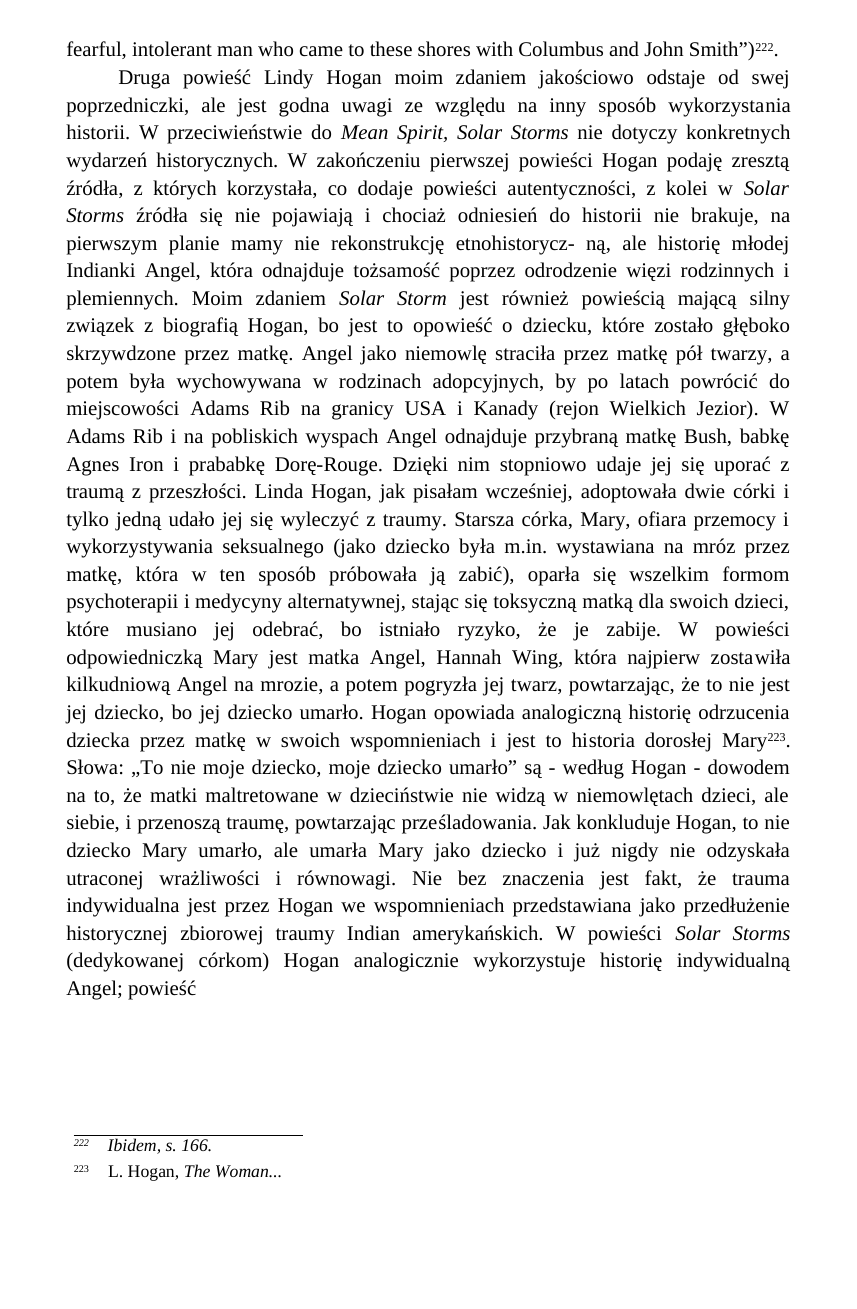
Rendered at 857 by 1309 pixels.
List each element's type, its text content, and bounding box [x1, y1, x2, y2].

text 222 Ibidem, s. 166. [73, 1136, 303, 1155]
text Druga powieść Lindy Hogan moim zdaniem jakościowo odstaje od swej poprzedniczki, ale jest godna uwagi ze względu na inny sposób wykorzysta­nia historii. W przeciwieństwie do Mean Spirit, Solar Storms nie dotyczy kon­kretnych wydarzeń historycznych. W zakończeniu pierwszej powieści Hogan podaję zresztą źródła, z których korzystała, co dodaje powieści autentyczności, z kolei w Solar Storms źródła się nie pojawiają i chociaż odniesień do histo­rii nie brakuje, na pierwszym planie mamy nie rekonstrukcję etnohistorycz- ną, ale historię młodej Indianki Angel, która odnajduje tożsamość poprzez odrodzenie więzi rodzinnych i plemiennych. Moim zdaniem Solar Storm jest również powieścią mającą silny związek z biografią Hogan, bo jest to opo­wieść o dziecku, które zostało głęboko skrzywdzone przez matkę. Angel jako niemowlę straciła przez matkę pół twarzy, a potem była wychowywana w ro­dzinach adopcyjnych, by po latach powrócić do miejscowości Adams Rib na granicy USA i Kanady (rejon Wielkich Jezior). W Adams Rib i na pobliskich wyspach Angel odnajduje przybraną matkę Bush, babkę Agnes Iron i prababkę Dorę-Rouge. Dzięki nim stopniowo udaje jej się uporać z traumą z przeszło­ści. Linda Hogan, jak pisałam wcześniej, adoptowała dwie córki i tylko jedną udało jej się wyleczyć z traumy. Starsza córka, Mary, ofiara przemocy i wyko­rzystywania seksualnego (jako dziecko była m.in. wystawiana na mróz przez matkę, która w ten sposób próbowała ją zabić), oparła się wszelkim formom psychoterapii i medycyny alternatywnej, stając się toksyczną matką dla swoich dzieci, które musiano jej odebrać, bo istniało ryzyko, że je zabije. W powieści odpowiedniczką Mary jest matka Angel, Hannah Wing, która najpierw zosta­wiła kilkudniową Angel na mrozie, a potem pogryzła jej twarz, powtarzając, że to nie jest jej dziecko, bo jej dziecko umarło. Hogan opowiada analogiczną historię odrzucenia dziecka przez matkę w swoich wspomnieniach i jest to hi­storia dorosłej Mary223. Słowa: „To nie moje dziecko, moje dziecko umarło” są - według Hogan - dowodem na to, że matki maltretowane w dzieciństwie nie widzą w niemowlętach dzieci, ale siebie, i przenoszą traumę, powtarzając prze­śladowania. Jak konkluduje Hogan, to nie dziecko Mary umarło, ale umarła Mary jako dziecko i już nigdy nie odzyskała utraconej wrażliwości i równo­wagi. Nie bez znaczenia jest fakt, że trauma indywidualna jest przez Hogan we wspomnieniach przedstawiana jako przedłużenie historycznej zbiorowej traumy Indian amerykańskich. W powieści Solar Storms (dedykowanej cór­kom) Hogan analogicznie wykorzystuje historię indywidualną Angel; powieść [66, 65, 790, 1000]
text fearful, intolerant man who came to these shores with Columbus and John Smith”)222. [66, 37, 790, 61]
text 223 L. Hogan, The Woman... [73, 1160, 303, 1181]
